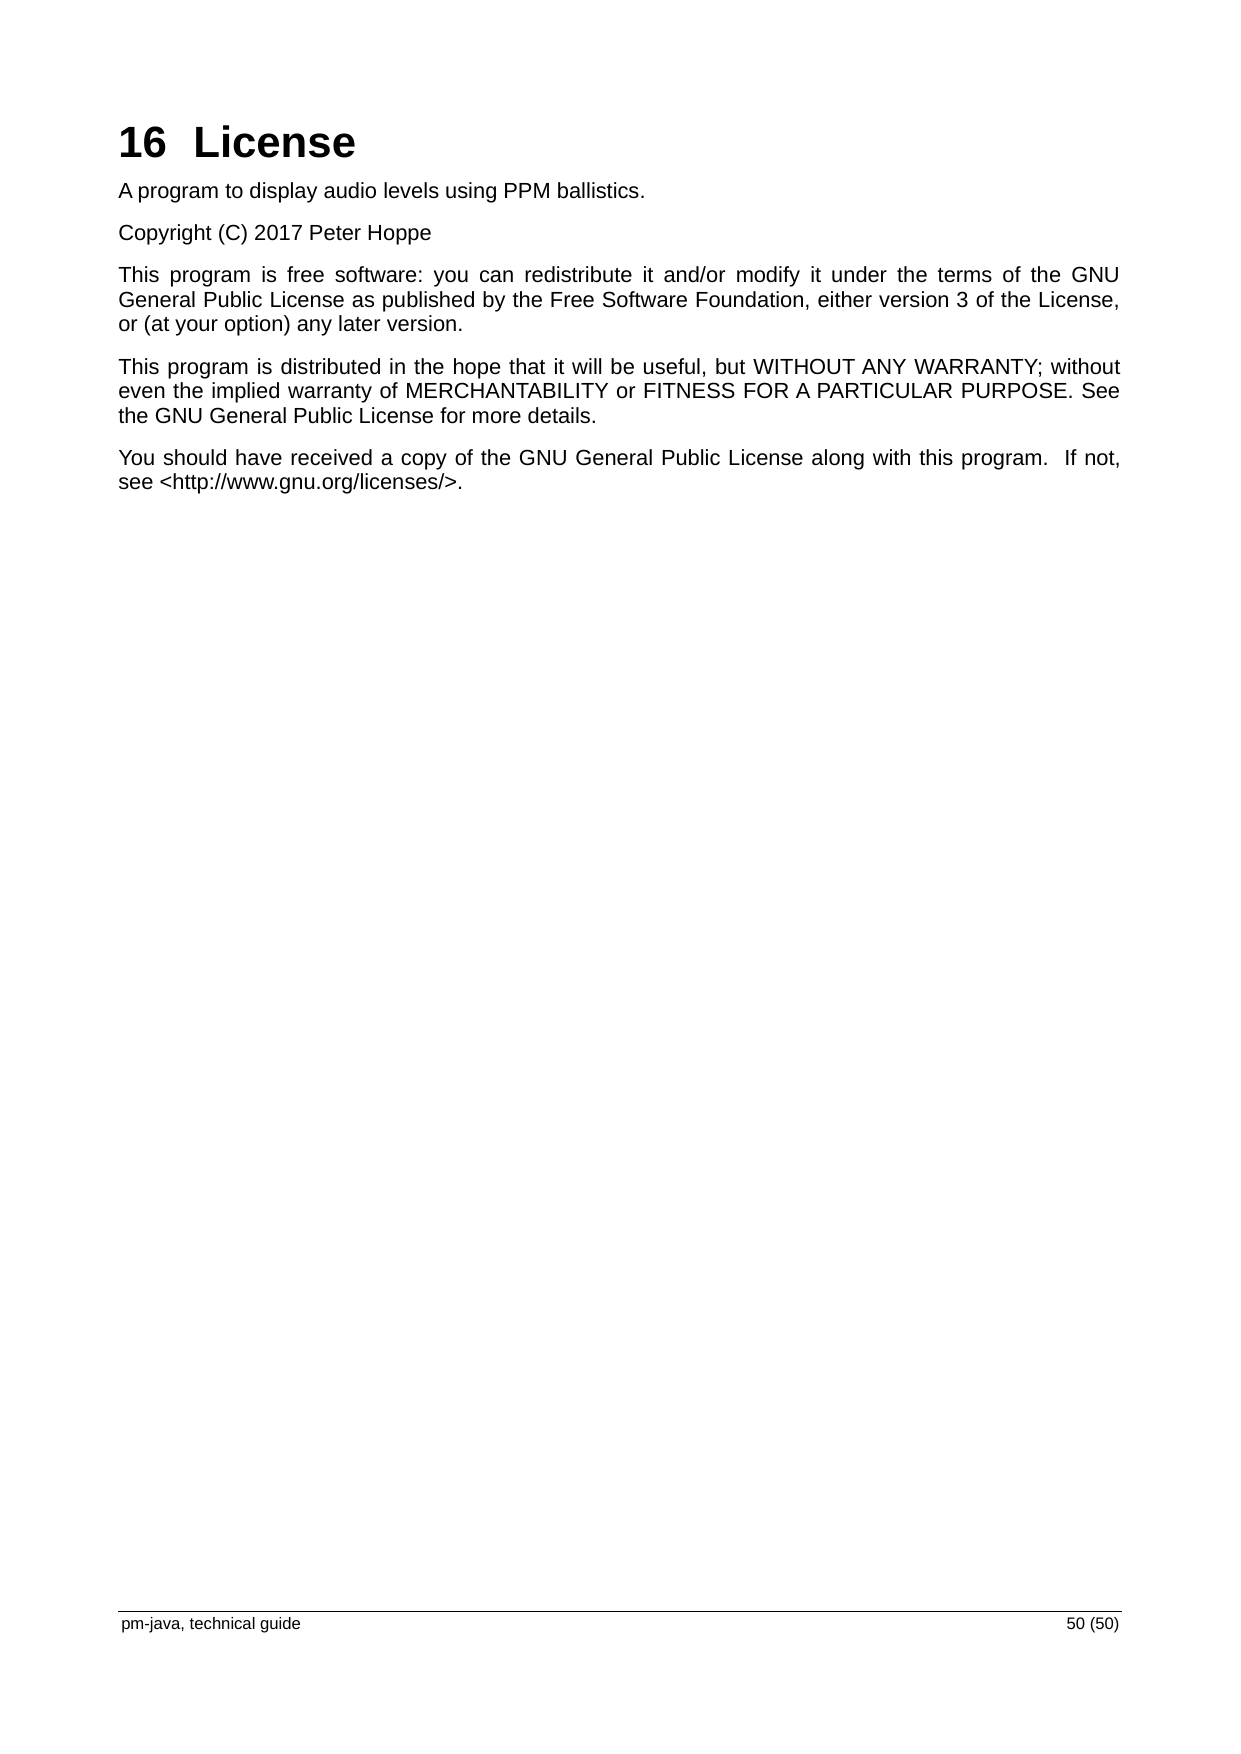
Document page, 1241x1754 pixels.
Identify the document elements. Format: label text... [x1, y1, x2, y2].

text Copyright (C) 2017 Peter Hoppe [118, 221, 1122, 245]
text This program is free software: you can redistribute it and/or modify it under the terms of the GNU General Public License as published by the Free Software Foundation, either version 3 of the License, or (at your option) any later version. [118, 263, 1122, 337]
text This program is distributed in the hope that it will be useful, but WITHOUT ANY WARRANTY; without even the implied warranty of MERCHANTABILITY or FITNESS FOR A PARTICULAR PURPOSE. See the GNU General Public License for more details. [118, 354, 1122, 428]
subtitle License [118, 118, 1122, 167]
text You should have received a copy of the GNU General Public License along with this program. If not, see <http://www.gnu.org/licenses/>. [118, 445, 1122, 494]
text A program to display audio levels using PPM ballistics. [118, 179, 1122, 203]
